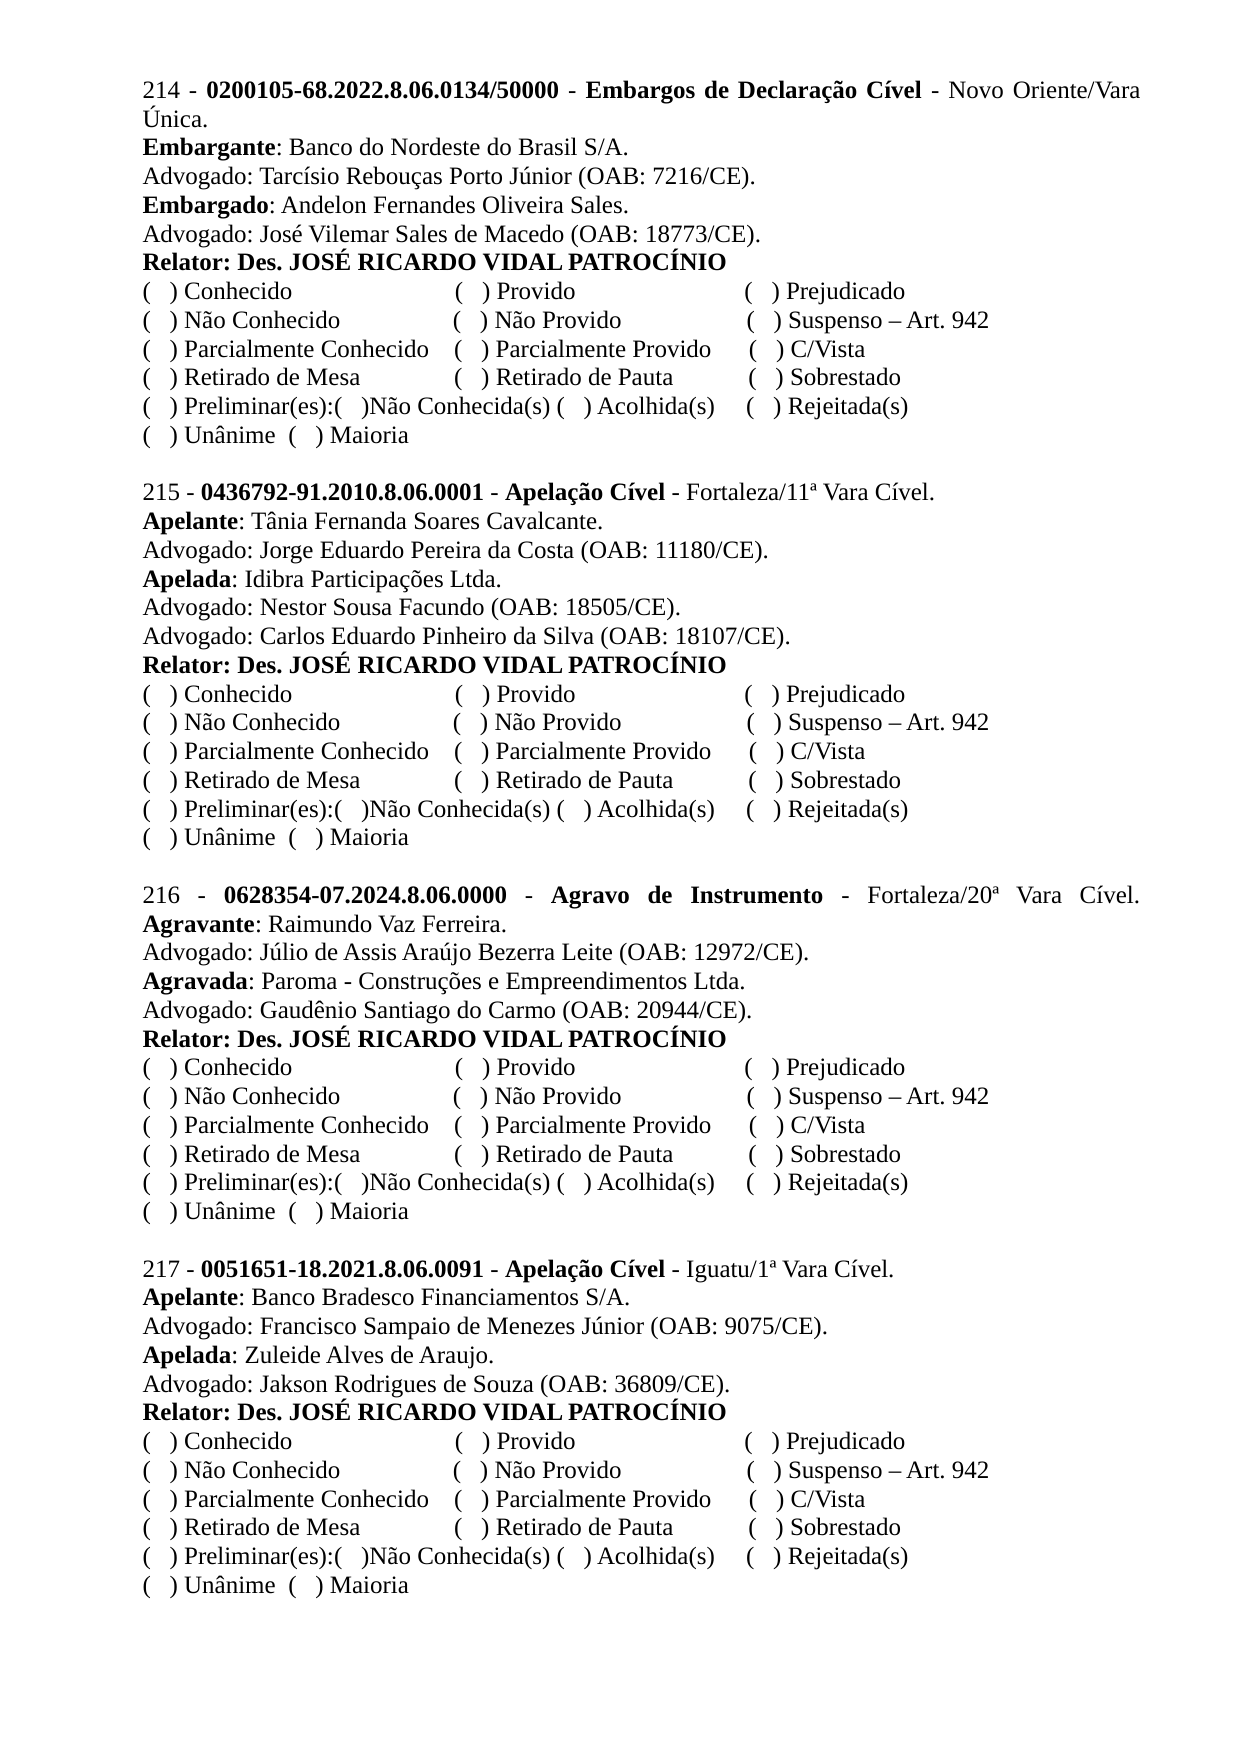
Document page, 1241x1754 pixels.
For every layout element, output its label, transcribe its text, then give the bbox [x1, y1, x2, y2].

text Advogado: Gaudênio Santiago do Carmo (OAB: 20944/CE). [142, 995, 1141, 1024]
text ( ) Retirado de Mesa ( ) Retirado de Pauta ( ) Sobrestado [142, 362, 1158, 391]
text ( ) Preliminar(es):( )Não Conhecida(s) ( ) Acolhida(s) ( ) Rejeitada(s) [142, 794, 1158, 822]
text ( ) Parcialmente Conhecido ( ) Parcialmente Provido ( ) C/Vista [142, 1110, 1158, 1139]
text ( ) Não Conhecido ( ) Não Provido ( ) Suspenso – Art. 942 [142, 305, 1158, 334]
text ( ) Retirado de Mesa ( ) Retirado de Pauta ( ) Sobrestado [142, 1512, 1158, 1541]
text Advogado: Francisco Sampaio de Menezes Júnior (OAB: 9075/CE). [142, 1311, 1141, 1340]
text ( ) Conhecido ( ) Provido ( ) Prejudicado [142, 1426, 1141, 1455]
text 217 - 0051651-18.2021.8.06.0091 - Apelação Cível - Iguatu/1ª Vara Cível. [142, 1254, 1141, 1282]
text ( ) Retirado de Mesa ( ) Retirado de Pauta ( ) Sobrestado [142, 765, 1158, 794]
text Agravada: Paroma - Construções e Empreendimentos Ltda. [142, 966, 1141, 995]
text ( ) Unânime ( ) Maioria [142, 1196, 1158, 1225]
text Apelada: Idibra Participações Ltda. [142, 564, 1141, 592]
text Relator: Des. JOSÉ RICARDO VIDAL PATROCÍNIO [142, 1397, 1141, 1426]
text 216 - 0628354-07.2024.8.06.0000 - Agravo de Instrumento - Fortaleza/20ª Vara Cível. Agravante: Raimundo Vaz Ferreira. [142, 880, 1141, 937]
text ( ) Não Conhecido ( ) Não Provido ( ) Suspenso – Art. 942 [142, 1455, 1158, 1484]
text ( ) Conhecido ( ) Provido ( ) Prejudicado [142, 276, 1141, 305]
text Apelante: Banco Bradesco Financiamentos S/A. [142, 1282, 1141, 1311]
text Embargante: Banco do Nordeste do Brasil S/A. [142, 132, 1141, 161]
text Apelada: Zuleide Alves de Araujo. [142, 1340, 1141, 1369]
text Advogado: Jakson Rodrigues de Souza (OAB: 36809/CE). [142, 1369, 1141, 1397]
text Embargado: Andelon Fernandes Oliveira Sales. [142, 190, 1141, 219]
text ( ) Preliminar(es):( )Não Conhecida(s) ( ) Acolhida(s) ( ) Rejeitada(s) [142, 1167, 1158, 1196]
text ( ) Conhecido ( ) Provido ( ) Prejudicado [142, 1052, 1141, 1081]
text ( ) Conhecido ( ) Provido ( ) Prejudicado [142, 679, 1141, 707]
text ( ) Preliminar(es):( )Não Conhecida(s) ( ) Acolhida(s) ( ) Rejeitada(s) [142, 391, 1158, 420]
text Advogado: Tarcísio Rebouças Porto Júnior (OAB: 7216/CE). [142, 161, 1141, 190]
text Relator: Des. JOSÉ RICARDO VIDAL PATROCÍNIO [142, 247, 1141, 276]
text ( ) Não Conhecido ( ) Não Provido ( ) Suspenso – Art. 942 [142, 707, 1158, 736]
text ( ) Parcialmente Conhecido ( ) Parcialmente Provido ( ) C/Vista [142, 334, 1158, 362]
text Relator: Des. JOSÉ RICARDO VIDAL PATROCÍNIO [142, 650, 1141, 679]
text ( ) Unânime ( ) Maioria [142, 1570, 1158, 1599]
text 214 - 0200105-68.2022.8.06.0134/50000 - Embargos de Declaração Cível - Novo Oriente/Vara Única. [142, 75, 1141, 132]
text ( ) Retirado de Mesa ( ) Retirado de Pauta ( ) Sobrestado [142, 1139, 1158, 1167]
text ( ) Não Conhecido ( ) Não Provido ( ) Suspenso – Art. 942 [142, 1081, 1158, 1110]
text Relator: Des. JOSÉ RICARDO VIDAL PATROCÍNIO [142, 1024, 1141, 1052]
text Advogado: Júlio de Assis Araújo Bezerra Leite (OAB: 12972/CE). [142, 937, 1141, 966]
text ( ) Unânime ( ) Maioria [142, 822, 1158, 851]
text ( ) Parcialmente Conhecido ( ) Parcialmente Provido ( ) C/Vista [142, 736, 1158, 765]
text Apelante: Tânia Fernanda Soares Cavalcante. [142, 506, 1141, 535]
text 215 - 0436792-91.2010.8.06.0001 - Apelação Cível - Fortaleza/11ª Vara Cível. [142, 477, 1141, 506]
text Advogado: José Vilemar Sales de Macedo (OAB: 18773/CE). [142, 219, 1141, 247]
text ( ) Parcialmente Conhecido ( ) Parcialmente Provido ( ) C/Vista [142, 1484, 1158, 1512]
text ( ) Unânime ( ) Maioria [142, 420, 1158, 449]
text Advogado: Jorge Eduardo Pereira da Costa (OAB: 11180/CE). [142, 535, 1141, 564]
text Advogado: Nestor Sousa Facundo (OAB: 18505/CE). [142, 592, 1141, 621]
text Advogado: Carlos Eduardo Pinheiro da Silva (OAB: 18107/CE). [142, 621, 1141, 650]
text ( ) Preliminar(es):( )Não Conhecida(s) ( ) Acolhida(s) ( ) Rejeitada(s) [142, 1541, 1158, 1570]
